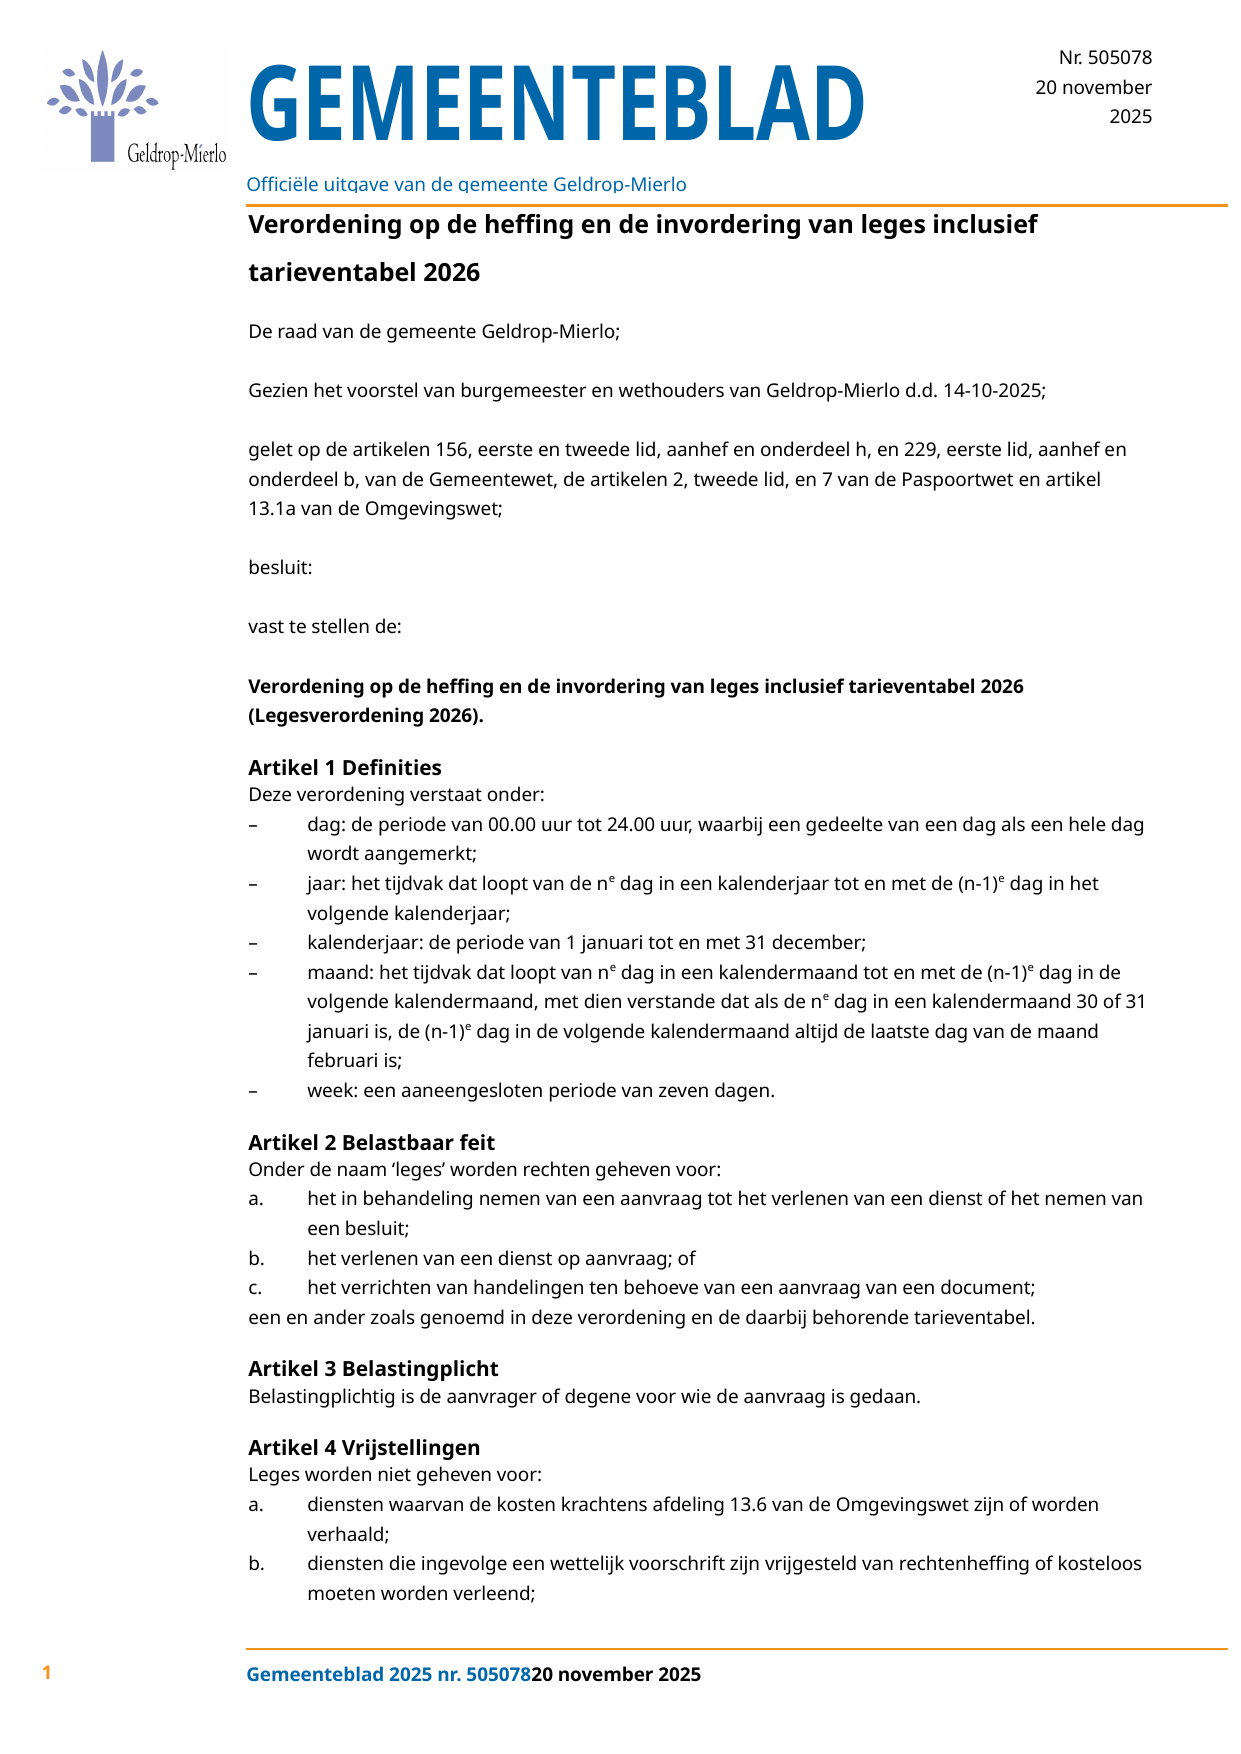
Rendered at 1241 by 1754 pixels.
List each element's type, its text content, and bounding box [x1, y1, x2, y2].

text De raad van de gemeente Geldrop-Mierlo; [248, 318, 1152, 344]
text besluit: [248, 554, 1152, 580]
text Verordening op de heffing en de invordering van leges inclusief tarieventabel 2026 [248, 207, 1152, 288]
list het verrichten van handelingen ten behoeve van een aanvraag van een document; [248, 1274, 1152, 1300]
picture [41, 47, 231, 172]
text Gezien het voorstel van burgemeester en wethouders van Geldrop-Mierlo d.d. 14-10-2025; [248, 377, 1152, 403]
text Verordening op de heffing en de invordering van leges inclusief tarieventabel 2026 [248, 673, 1152, 699]
text Artikel 2 Belastbaar feit [248, 1128, 1152, 1156]
list diensten waarvan de kosten krachtens afdeling 13.6 van de Omgevingswet zijn of worden verhaald; [248, 1491, 1152, 1547]
text Onder de naam ‘leges’ worden rechten geheven voor: [248, 1156, 1152, 1182]
list het verlenen van een dienst op aanvraag; of [248, 1245, 1152, 1271]
list het in behandeling nemen van een aanvraag tot het verlenen van een dienst of het nemen van een besluit; [248, 1186, 1152, 1241]
list dag: de periode van 00.00 uur tot 24.00 uur, waarbij een gedeelte van een dag als een hele dag wordt aangemerkt; [248, 811, 1152, 866]
list week: een aaneengesloten periode van zeven dagen. [248, 1077, 1152, 1103]
list kalenderjaar: de periode van 1 januari tot en met 31 december; [248, 929, 1152, 955]
text gelet op de artikelen 156, eerste en tweede lid, aanhef en onderdeel h, en 229, eerste lid, aanhef en onderdeel b, van de Gemeentewet, de artikelen 2, tweede lid, en 7 van de Paspoortwet en artikel 13.1a van de Omgevingswet; [248, 436, 1152, 521]
text (Legesverordening 2026). [248, 702, 1152, 728]
text Artikel 3 Belastingplicht [248, 1354, 1152, 1383]
text vast te stellen de: [248, 614, 1152, 639]
text Leges worden niet geheven voor: [248, 1462, 1152, 1487]
list maand: het tijdvak dat loopt van ne dag in een kalendermaand tot en met de (n-1)e dag in de volgende kalendermaand, met dien verstande dat als de ne dag in een kalendermaand 30 of 31 januari is, de (n-1)e dag in de volgende kalendermaand altijd de laatste dag van de maand februari is; [248, 959, 1152, 1073]
list diensten die ingevolge een wettelijk voorschrift zijn vrijgesteld van rechtenheffing of kosteloos moeten worden verleend; [248, 1550, 1152, 1606]
text Deze verordening verstaat onder: [248, 781, 1152, 807]
text Artikel 1 Definities [248, 753, 1152, 781]
text een en ander zoals genoemd in deze verordening en de daarbij behorende tarieventabel. [248, 1304, 1152, 1330]
text Belastingplichtig is de aanvrager of degene voor wie de aanvraag is gedaan. [248, 1383, 1152, 1408]
text Artikel 4 Vrijstellingen [248, 1433, 1152, 1462]
list jaar: het tijdvak dat loopt van de ne dag in een kalenderjaar tot en met de (n-1)e dag in het volgende kalenderjaar; [248, 870, 1152, 925]
